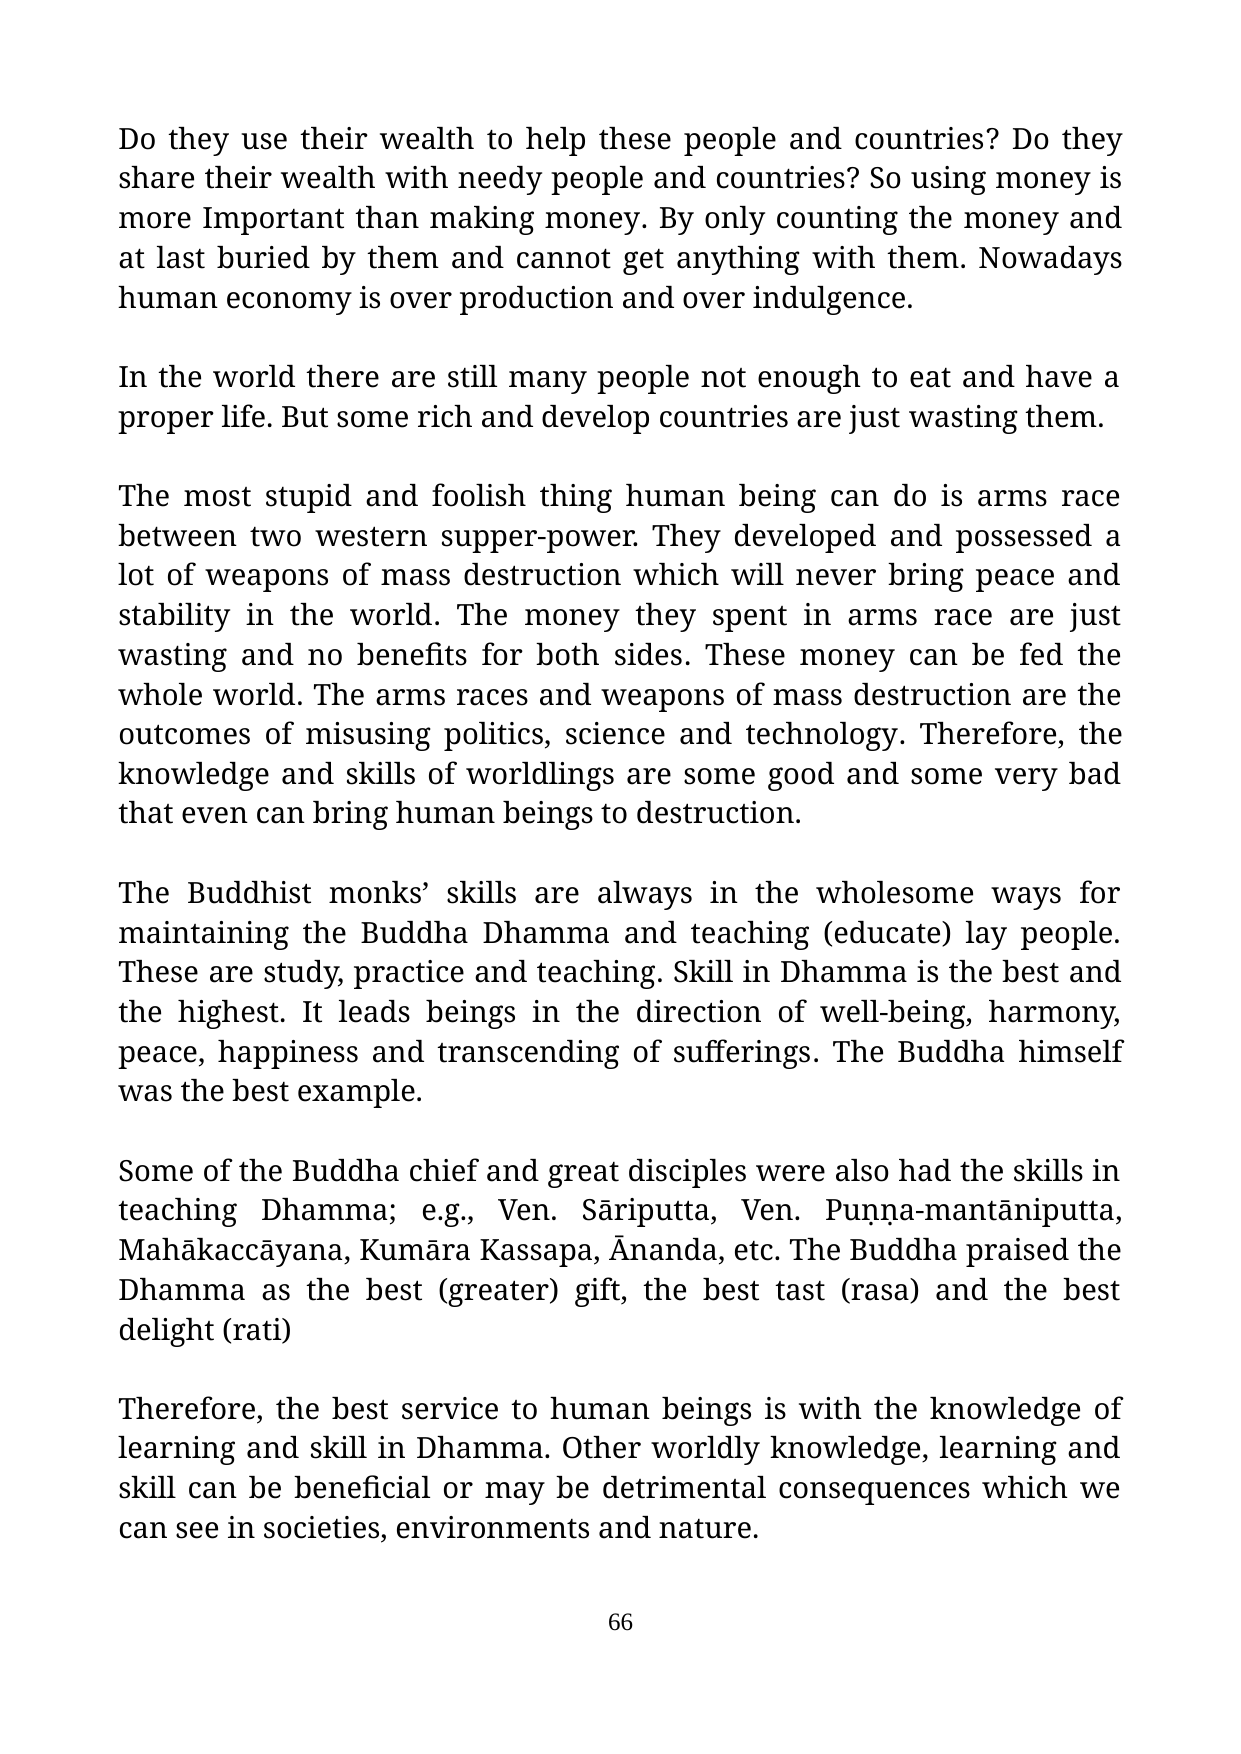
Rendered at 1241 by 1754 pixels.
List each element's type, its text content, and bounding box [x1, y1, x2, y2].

text Therefore, the best service to human beings is with the knowledge of learning and skill in Dhamma. Other worldly knowledge, learning and skill can be beneficial or may be detrimental consequences which we can see in societies, environments and nature. [118, 1388, 1122, 1547]
text The Buddhist monks’ skills are always in the wholesome ways for maintaining the Buddha Dhamma and teaching (educate) lay people. These are study, practice and teaching. Skill in Dhamma is the best and the highest. It leads beings in the direction of well-being, harmony, peace, happiness and transcending of sufferings. The Buddha himself was the best example. [118, 872, 1122, 1110]
text Do they use their wealth to help these people and countries? Do they share their wealth with needy people and countries? So using money is more Important than making money. By only counting the money and at last buried by them and cannot get anything with them. Nowadays human economy is over production and over indulgence. [118, 118, 1122, 317]
text The most stupid and foolish thing human being can do is arms race between two western supper-power. They developed and possessed a lot of weapons of mass destruction which will never bring peace and stability in the world. The money they spent in arms race are just wasting and no benefits for both sides. These money can be fed the whole world. The arms races and weapons of mass destruction are the outcomes of misusing politics, science and technology. Therefore, the knowledge and skills of worldlings are some good and some very bad that even can bring human beings to destruction. [118, 475, 1122, 832]
text In the world there are still many people not enough to eat and have a proper life. But some rich and develop countries are just wasting them. [118, 356, 1122, 436]
text Some of the Buddha chief and great disciples were also had the skills in teaching Dhamma; e.g., Ven. Sāriputta, Ven. Puṇṇa-mantāniputta, Mahākaccāyana, Kumāra Kassapa, Ānanda, etc. The Buddha praised the Dhamma as the best (greater) gift, the best tast (rasa) and the best delight (rati) [118, 1150, 1122, 1348]
